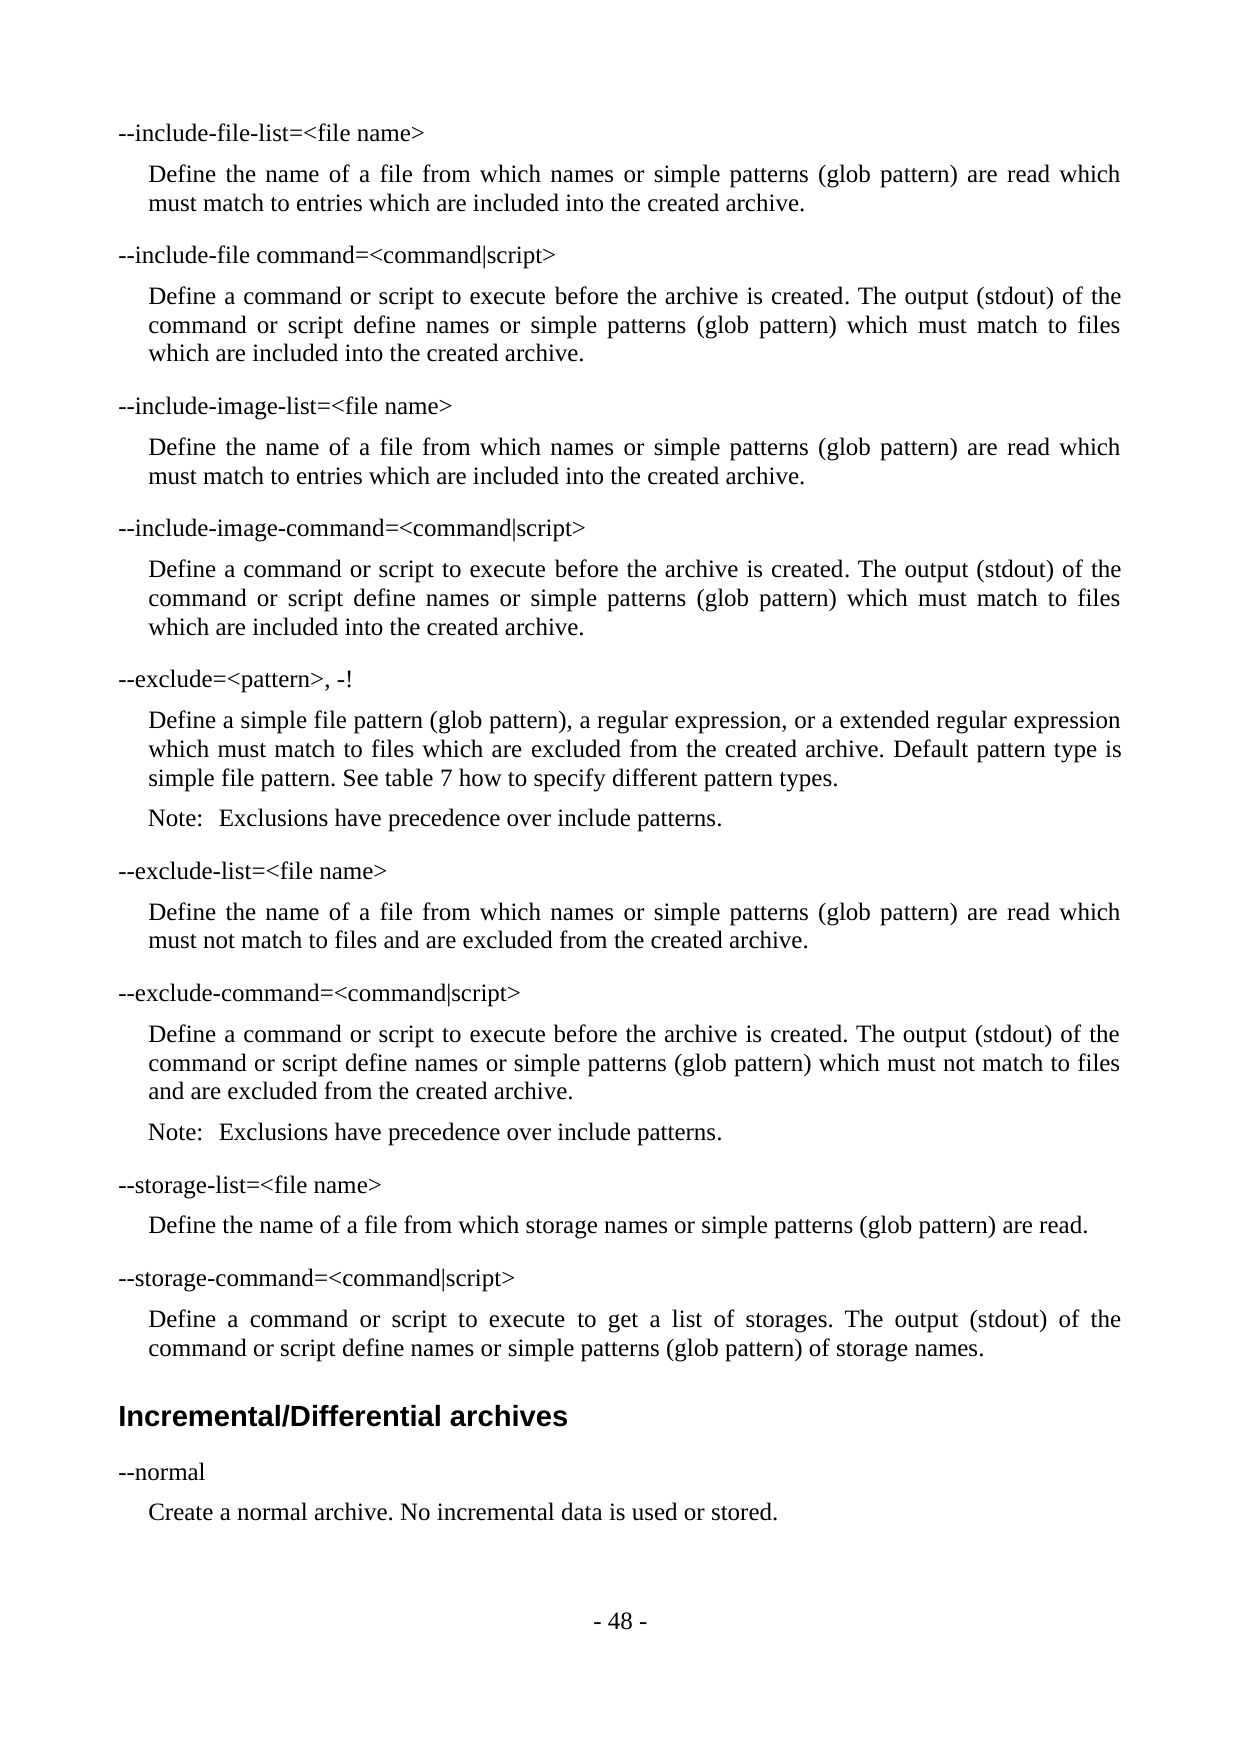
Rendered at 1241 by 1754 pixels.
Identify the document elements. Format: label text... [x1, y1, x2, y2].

text Define the name of a file from which names or simple patterns (glob pattern) are read which must match to entries which are included into the created archive. [148, 159, 1122, 216]
text Define a simple file pattern (glob pattern), a regular expression, or a extended regular expression which must match to files which are excluded from the created archive. Default pattern type is simple file pattern. See table 7 how to specify different pattern types. [148, 705, 1122, 791]
title --exclude=<pattern>, -! [118, 664, 1122, 693]
text Define a command or script to execute to get a list of storages. The output (stdout) of the command or script define names or simple patterns (glob pattern) of storage names. [148, 1304, 1122, 1362]
title --normal [118, 1457, 1122, 1485]
text Define the name of a file from which storage names or simple patterns (glob pattern) are read. [148, 1211, 1122, 1239]
text Define the name of a file from which names or simple patterns (glob pattern) are read which must match to entries which are included into the created archive. [148, 432, 1122, 489]
title --exclude-command=<command|script> [118, 978, 1122, 1007]
title --include-file command=<command|script> [118, 240, 1122, 269]
title --exclude-list=<file name> [118, 856, 1122, 885]
text Note: Exclusions have precedence over include patterns. [148, 1117, 1122, 1146]
title --storage-command=<command|script> [118, 1263, 1122, 1292]
title --include-image-list=<file name> [118, 391, 1122, 420]
text Define a command or script to execute before the archive is created. The output (stdout) of the command or script define names or simple patterns (glob pattern) which must match to files which are included into the created archive. [148, 554, 1122, 640]
title --include-file-list=<file name> [118, 118, 1122, 147]
text Note: Exclusions have precedence over include patterns. [148, 803, 1122, 832]
text Define the name of a file from which names or simple patterns (glob pattern) are read which must not match to files and are excluded from the created archive. [148, 897, 1122, 954]
text Define a command or script to execute before the archive is created. The output (stdout) of the command or script define names or simple patterns (glob pattern) which must match to files which are included into the created archive. [148, 281, 1122, 367]
title --include-image-command=<command|script> [118, 513, 1122, 542]
title --storage-list=<file name> [118, 1170, 1122, 1199]
subtitle Incremental/Differential archives [118, 1398, 1122, 1432]
text Define a command or script to execute before the archive is created. The output (stdout) of the command or script define names or simple patterns (glob pattern) which must not match to files and are excluded from the created archive. [148, 1019, 1122, 1105]
text Create a normal archive. No incremental data is used or stored. [148, 1497, 1122, 1526]
